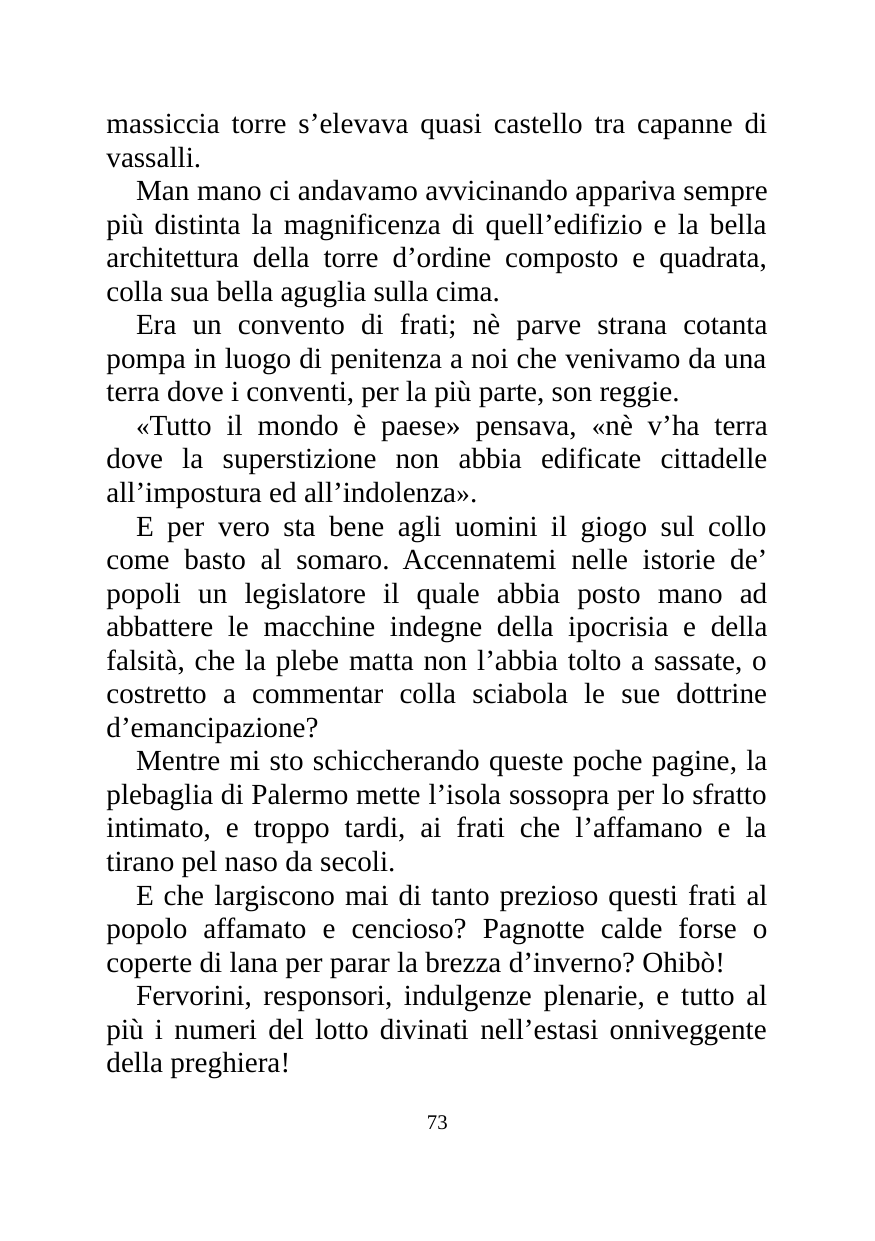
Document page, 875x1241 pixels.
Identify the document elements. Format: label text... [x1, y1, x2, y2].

text Mentre mi sto schiccherando queste poche pagine, la plebaglia di Palermo mette l’isola sossopra per lo sfratto intimato, e troppo tardi, ai frati che l’affamano e la tirano pel naso da secoli. [106, 743, 768, 878]
text Era un convento di frati; nè parve strana cotanta pompa in luogo di penitenza a noi che venivamo da una terra dove i conventi, per la più parte, son reggie. [106, 307, 768, 408]
text E per vero sta bene agli uomini il giogo sul collo come basto al somaro. Accennatemi nelle istorie de’ popoli un legislatore il quale abbia posto mano ad abbattere le macchine indegne della ipocrisia e della falsità, che la plebe matta non l’abbia tolto a sassate, o costretto a commentar colla sciabola le sue dottrine d’emancipazione? [106, 509, 768, 743]
text Man mano ci andavamo avvicinando appariva sempre più distinta la magnificenza di quell’edifizio e la bella architettura della torre d’ordine composto e quadrata, colla sua bella aguglia sulla cima. [106, 173, 768, 307]
text massiccia torre s’elevava quasi castello tra capanne di vassalli. [106, 106, 768, 173]
text Fervorini, responsori, indulgenze plenarie, e tutto al più i numeri del lotto divinati nell’estasi onniveggente della preghiera! [106, 978, 768, 1079]
text E che largiscono mai di tanto prezioso questi frati al popolo affamato e cencioso? Pagnotte calde forse o coperte di lana per parar la brezza d’inverno? Ohibò! [106, 878, 768, 978]
text «Tutto il mondo è paese» pensava, «nè v’ha terra dove la superstizione non abbia edificate cittadelle all’impostura ed all’indolenza». [106, 408, 768, 509]
